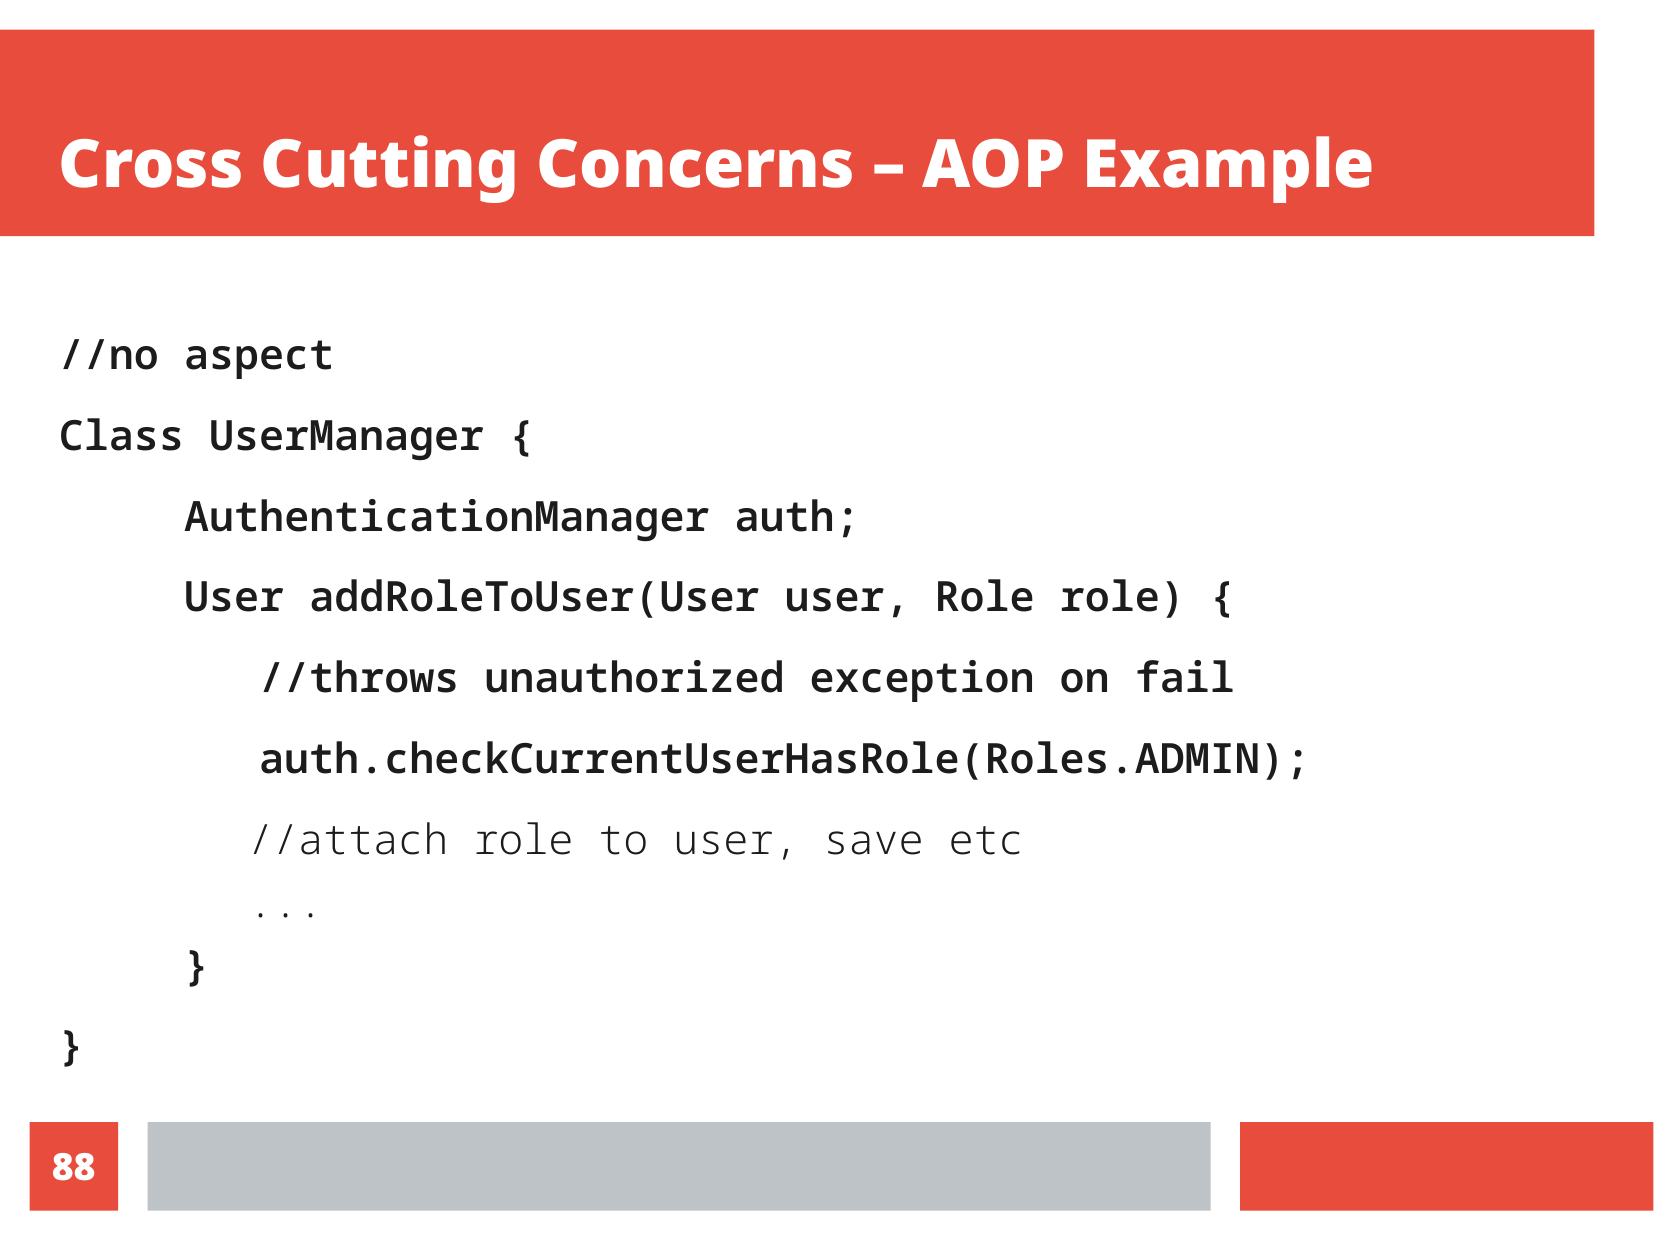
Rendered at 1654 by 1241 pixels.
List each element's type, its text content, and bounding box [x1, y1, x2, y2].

list //no aspect Class UserManager { AuthenticationManager auth; User addRoleToUser(User user, Role role) { //throws unauthorized exception on fail auth.checkCurrentUserHasRole(Roles.ADMIN); //attach role to user, save etc ... } } [59, 324, 1565, 1093]
title Cross Cutting Concerns – AOP Example [59, 59, 1595, 207]
